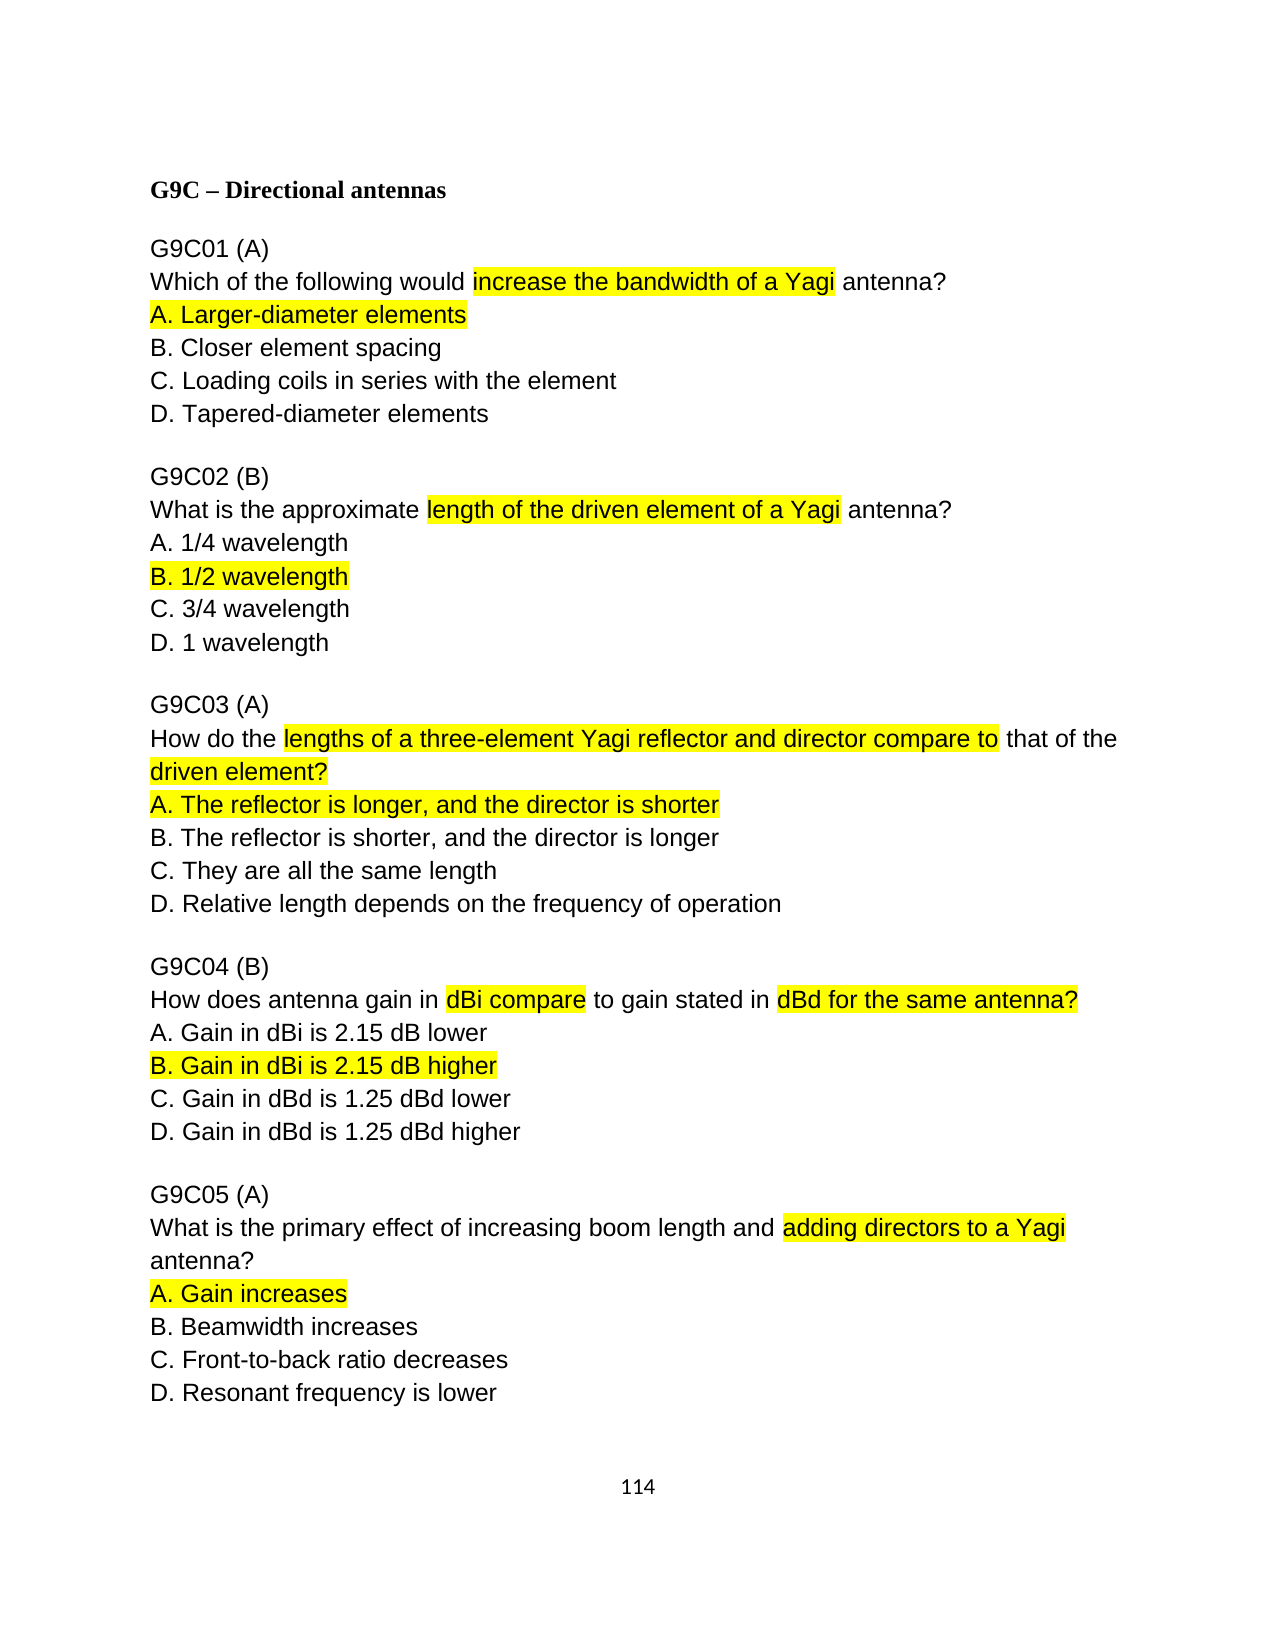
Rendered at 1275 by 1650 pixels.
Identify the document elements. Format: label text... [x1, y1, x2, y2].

text G9C03 (A) How do the lengths of a three-element Yagi reflector and director compare to that of the driven element? A. The reflector is longer, and the director is shorter B. The reflector is shorter, and the director is longer C. They are all the same length D. Relative length depends on the frequency of operation [150, 691, 1125, 917]
subtitle G9C – Directional antennas [150, 176, 1125, 204]
text G9C04 (B) How does antenna gain in dBi compare to gain stated in dBd for the same antenna? A. Gain in dBi is 2.15 dB lower B. Gain in dBi is 2.15 dB higher C. Gain in dBd is 1.25 dBd lower D. Gain in dBd is 1.25 dBd higher [150, 952, 1125, 1146]
text G9C05 (A) What is the primary effect of increasing boom length and adding directors to a Yagi antenna? A. Gain increases B. Beamwidth increases C. Front-to-back ratio decreases D. Resonant frequency is lower [150, 1180, 1125, 1407]
text G9C02 (B) What is the approximate length of the driven element of a Yagi antenna? A. 1/4 wavelength B. 1/2 wavelength C. 3/4 wavelength D. 1 wavelength [150, 462, 1125, 656]
text G9C01 (A) Which of the following would increase the bandwidth of a Yagi antenna? A. Larger-diameter elements B. Closer element spacing C. Loading coils in series with the element D. Tapered-diameter elements [150, 234, 1125, 428]
